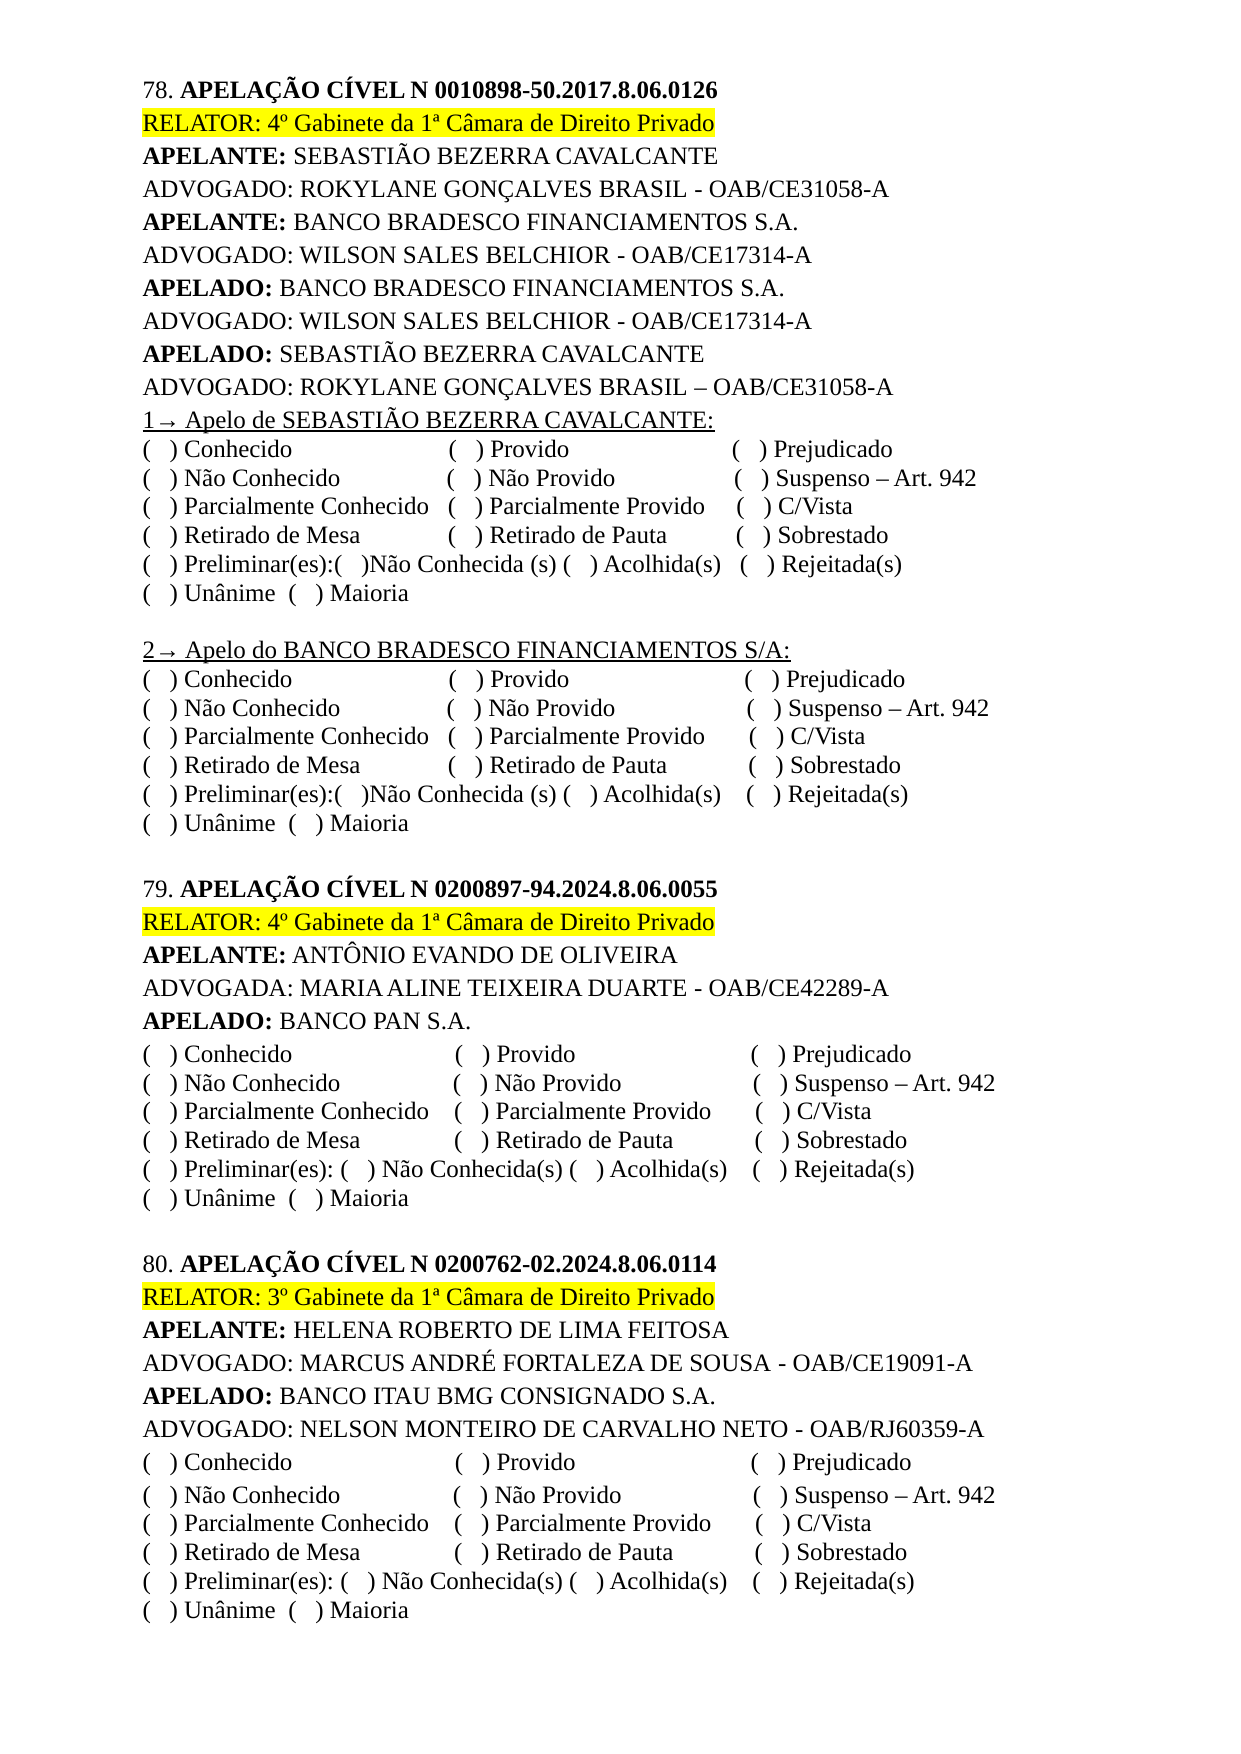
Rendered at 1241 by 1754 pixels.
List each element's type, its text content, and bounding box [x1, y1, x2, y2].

text ( ) Parcialmente Conhecido ( ) Parcialmente Provido ( ) C/Vista [142, 721, 1141, 750]
text 1→ Apelo de SEBASTIÃO BEZERRA CAVALCANTE: [142, 405, 1141, 434]
text ( ) Não Conhecido ( ) Não Provido ( ) Suspenso – Art. 942 [142, 693, 1141, 721]
text ( ) Preliminar(es): ( ) Não Conhecida(s) ( ) Acolhida(s) ( ) Rejeitada(s) [142, 1154, 1141, 1183]
text ( ) Preliminar(es):( )Não Conhecida (s) ( ) Acolhida(s) ( ) Rejeitada(s) [142, 549, 1141, 578]
text ( ) Unânime ( ) Maioria [142, 578, 1141, 606]
text ( ) Conhecido ( ) Provido ( ) Prejudicado [142, 664, 1141, 693]
text ( ) Retirado de Mesa ( ) Retirado de Pauta ( ) Sobrestado [142, 1537, 1141, 1566]
text ( ) Não Conhecido ( ) Não Provido ( ) Suspenso – Art. 942 [142, 1068, 1141, 1096]
text ( ) Unânime ( ) Maioria [142, 1595, 1141, 1623]
text ( ) Parcialmente Conhecido ( ) Parcialmente Provido ( ) C/Vista [142, 1096, 1141, 1125]
text ( ) Parcialmente Conhecido ( ) Parcialmente Provido ( ) C/Vista [142, 491, 1141, 520]
text 2→ Apelo do BANCO BRADESCO FINANCIAMENTOS S/A: [142, 635, 1141, 664]
text ( ) Unânime ( ) Maioria [142, 1183, 1141, 1211]
text ( ) Retirado de Mesa ( ) Retirado de Pauta ( ) Sobrestado [142, 1125, 1141, 1154]
text ( ) Retirado de Mesa ( ) Retirado de Pauta ( ) Sobrestado [142, 520, 1141, 549]
text ( ) Não Conhecido ( ) Não Provido ( ) Suspenso – Art. 942 [142, 1480, 1141, 1508]
text 80. APELAÇÃO CÍVEL N 0200762-02.2024.8.06.0114 RELATOR: 3º Gabinete da 1ª Câmara de Direito Privado APELANTE: HELENA ROBERTO DE LIMA FEITOSA ADVOGADO: MARCUS ANDRÉ FORTALEZA DE SOUSA - OAB/CE19091-A APELADO: BANCO ITAU BMG CONSIGNADO S.A. ADVOGADO: NELSON MONTEIRO DE CARVALHO NETO - OAB/RJ60359-A ( ) Conhecido ( ) Provido ( ) Prejudicado [142, 1249, 1141, 1476]
text ( ) Preliminar(es):( )Não Conhecida (s) ( ) Acolhida(s) ( ) Rejeitada(s) [142, 779, 1141, 808]
text ( ) Conhecido ( ) Provido ( ) Prejudicado [142, 1039, 1141, 1068]
text ( ) Preliminar(es): ( ) Não Conhecida(s) ( ) Acolhida(s) ( ) Rejeitada(s) [142, 1566, 1141, 1595]
text ( ) Parcialmente Conhecido ( ) Parcialmente Provido ( ) C/Vista [142, 1508, 1141, 1537]
text ( ) Unânime ( ) Maioria [142, 808, 1141, 836]
text ( ) Retirado de Mesa ( ) Retirado de Pauta ( ) Sobrestado [142, 750, 1141, 779]
text 79. APELAÇÃO CÍVEL N 0200897-94.2024.8.06.0055 RELATOR: 4º Gabinete da 1ª Câmara de Direito Privado APELANTE: ANTÔNIO EVANDO DE OLIVEIRA ADVOGADA: MARIA ALINE TEIXEIRA DUARTE - OAB/CE42289-A APELADO: BANCO PAN S.A. [142, 874, 1141, 1034]
text 78. APELAÇÃO CÍVEL N 0010898-50.2017.8.06.0126 RELATOR: 4º Gabinete da 1ª Câmara de Direito Privado APELANTE: SEBASTIÃO BEZERRA CAVALCANTE ADVOGADO: ROKYLANE GONÇALVES BRASIL - OAB/CE31058-A APELANTE: BANCO BRADESCO FINANCIAMENTOS S.A. ADVOGADO: WILSON SALES BELCHIOR - OAB/CE17314-A APELADO: BANCO BRADESCO FINANCIAMENTOS S.A. ADVOGADO: WILSON SALES BELCHIOR - OAB/CE17314-A APELADO: SEBASTIÃO BEZERRA CAVALCANTE ADVOGADO: ROKYLANE GONÇALVES BRASIL – OAB/CE31058-A [142, 75, 1141, 401]
text ( ) Não Conhecido ( ) Não Provido ( ) Suspenso – Art. 942 [142, 463, 1141, 491]
text ( ) Conhecido ( ) Provido ( ) Prejudicado [142, 434, 1141, 463]
